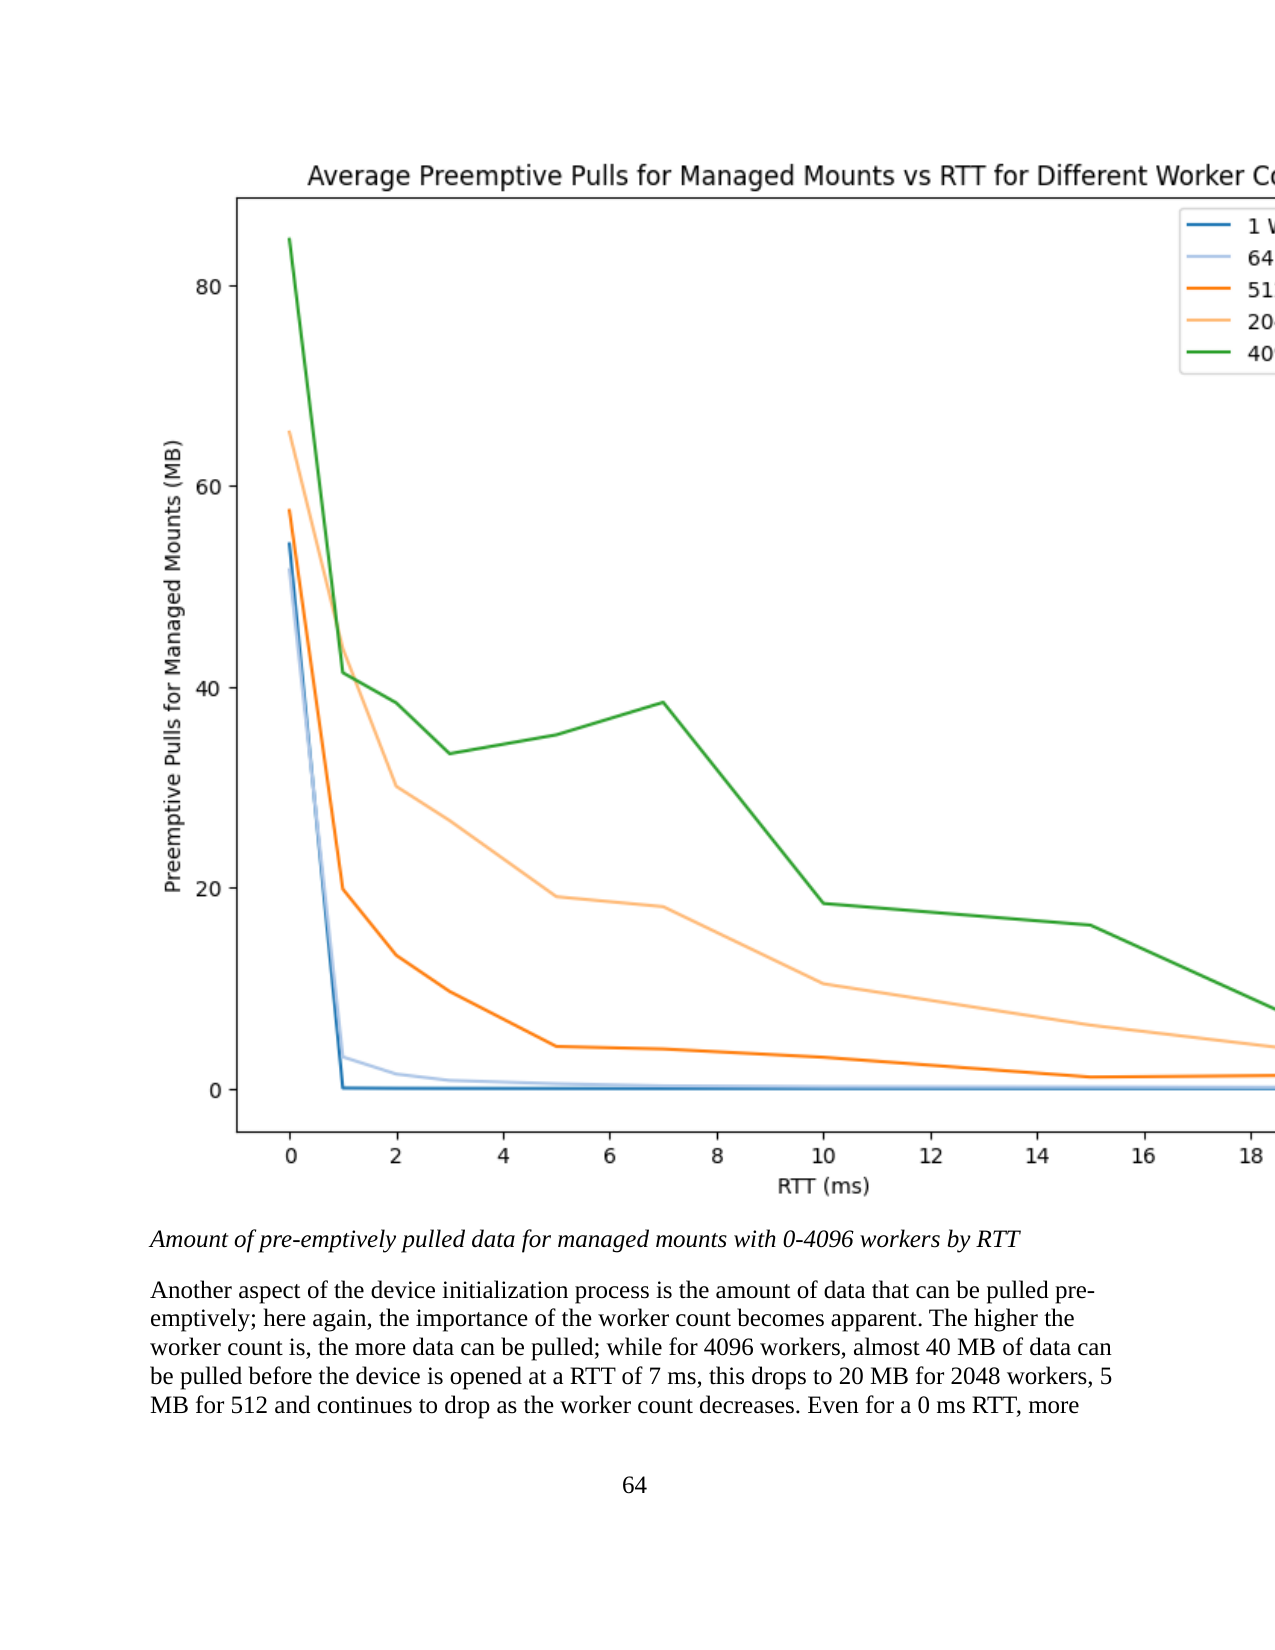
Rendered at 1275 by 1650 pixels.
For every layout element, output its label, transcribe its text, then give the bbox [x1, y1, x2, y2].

picture [150, 150, 1275, 1212]
text Another aspect of the device initialization process is the amount of data that can be pulled pre-emptively; here again, the importance of the worker count becomes apparent. The higher the worker count is, the more data can be pulled; while for 4096 workers, almost 40 MB of data can be pulled before the device is opened at a RTT of 7 ms, this drops to 20 MB for 2048 workers, 5 MB for 512 and continues to drop as the worker count decreases. Even for a 0 ms RTT, more [150, 1275, 1125, 1418]
text Amount of pre-emptively pulled data for managed mounts with 0-4096 workers by RTT [150, 1224, 1125, 1253]
